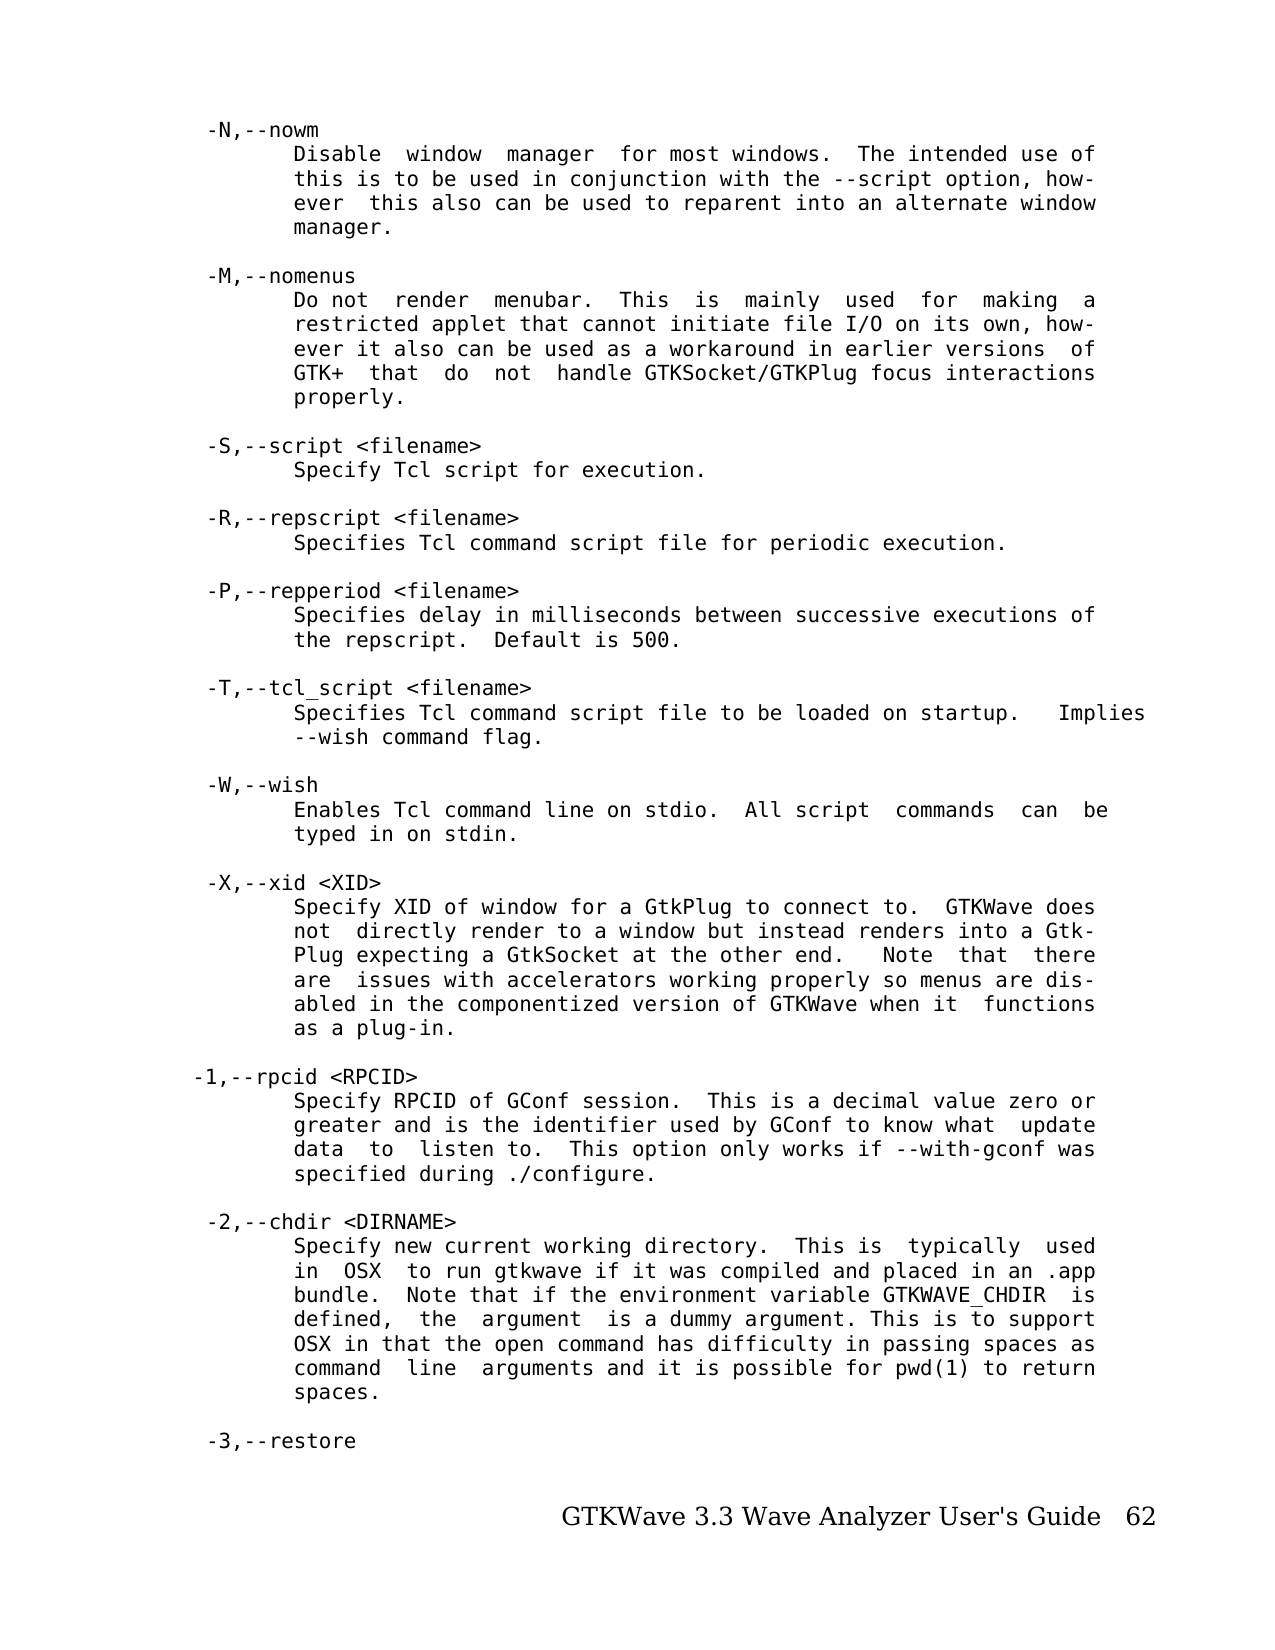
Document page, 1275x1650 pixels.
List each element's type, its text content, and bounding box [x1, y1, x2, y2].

text Specifies Tcl command script file to be loaded on startup. Implies [118, 701, 1157, 725]
text bundle. Note that if the environment variable GTKWAVE_CHDIR is [118, 1283, 1157, 1307]
text as a plug-in. [118, 1016, 1157, 1040]
text manager. [118, 215, 1157, 239]
text abled in the componentized version of GTKWave when it functions [118, 992, 1157, 1016]
text Specify new current working directory. This is typically used [118, 1234, 1157, 1259]
text OSX in that the open command has difficulty in passing spaces as [118, 1332, 1157, 1356]
text spaces. [118, 1380, 1157, 1404]
text specified during ./configure. [118, 1162, 1157, 1186]
text -M,--nomenus [118, 264, 1157, 288]
text -T,--tcl_script <filename> [118, 676, 1157, 701]
text GTK+ that do not handle GTKSocket/GTKPlug focus interactions [118, 361, 1157, 385]
text ever this also can be used to reparent into an alternate window [118, 191, 1157, 215]
text typed in on stdin. [118, 822, 1157, 846]
text Enables Tcl command line on stdio. All script commands can be [118, 798, 1157, 822]
text --wish command flag. [118, 725, 1157, 749]
text Disable window manager for most windows. The intended use of [118, 142, 1157, 167]
text Specify Tcl script for execution. [118, 458, 1157, 482]
text properly. [118, 385, 1157, 409]
text are issues with accelerators working properly so menus are dis- [118, 968, 1157, 992]
text -R,--repscript <filename> [118, 506, 1157, 531]
text Do not render menubar. This is mainly used for making a [118, 288, 1157, 312]
text -1,--rpcid <RPCID> [118, 1065, 1157, 1089]
text -W,--wish [118, 773, 1157, 798]
text Plug expecting a GtkSocket at the other end. Note that there [118, 943, 1157, 968]
text Specify XID of window for a GtkPlug to connect to. GTKWave does [118, 895, 1157, 919]
text not directly render to a window but instead renders into a Gtk- [118, 919, 1157, 943]
text -2,--chdir <DIRNAME> [118, 1210, 1157, 1234]
text -P,--repperiod <filename> [118, 579, 1157, 603]
text -S,--script <filename> [118, 434, 1157, 458]
text greater and is the identifier used by GConf to know what update [118, 1113, 1157, 1137]
text -X,--xid <XID> [118, 871, 1157, 895]
text defined, the argument is a dummy argument. This is to support [118, 1307, 1157, 1332]
text this is to be used in conjunction with the --script option, how- [118, 167, 1157, 191]
text command line arguments and it is possible for pwd(1) to return [118, 1356, 1157, 1380]
text Specify RPCID of GConf session. This is a decimal value zero or [118, 1089, 1157, 1113]
text -N,--nowm [118, 118, 1157, 142]
text restricted applet that cannot initiate file I/O on its own, how- [118, 312, 1157, 337]
text data to listen to. This option only works if --with-gconf was [118, 1137, 1157, 1162]
text Specifies Tcl command script file for periodic execution. [118, 531, 1157, 555]
text Specifies delay in milliseconds between successive executions of [118, 603, 1157, 628]
text -3,--restore [118, 1429, 1157, 1453]
text in OSX to run gtkwave if it was compiled and placed in an .app [118, 1259, 1157, 1283]
text the repscript. Default is 500. [118, 628, 1157, 652]
text ever it also can be used as a workaround in earlier versions of [118, 337, 1157, 361]
